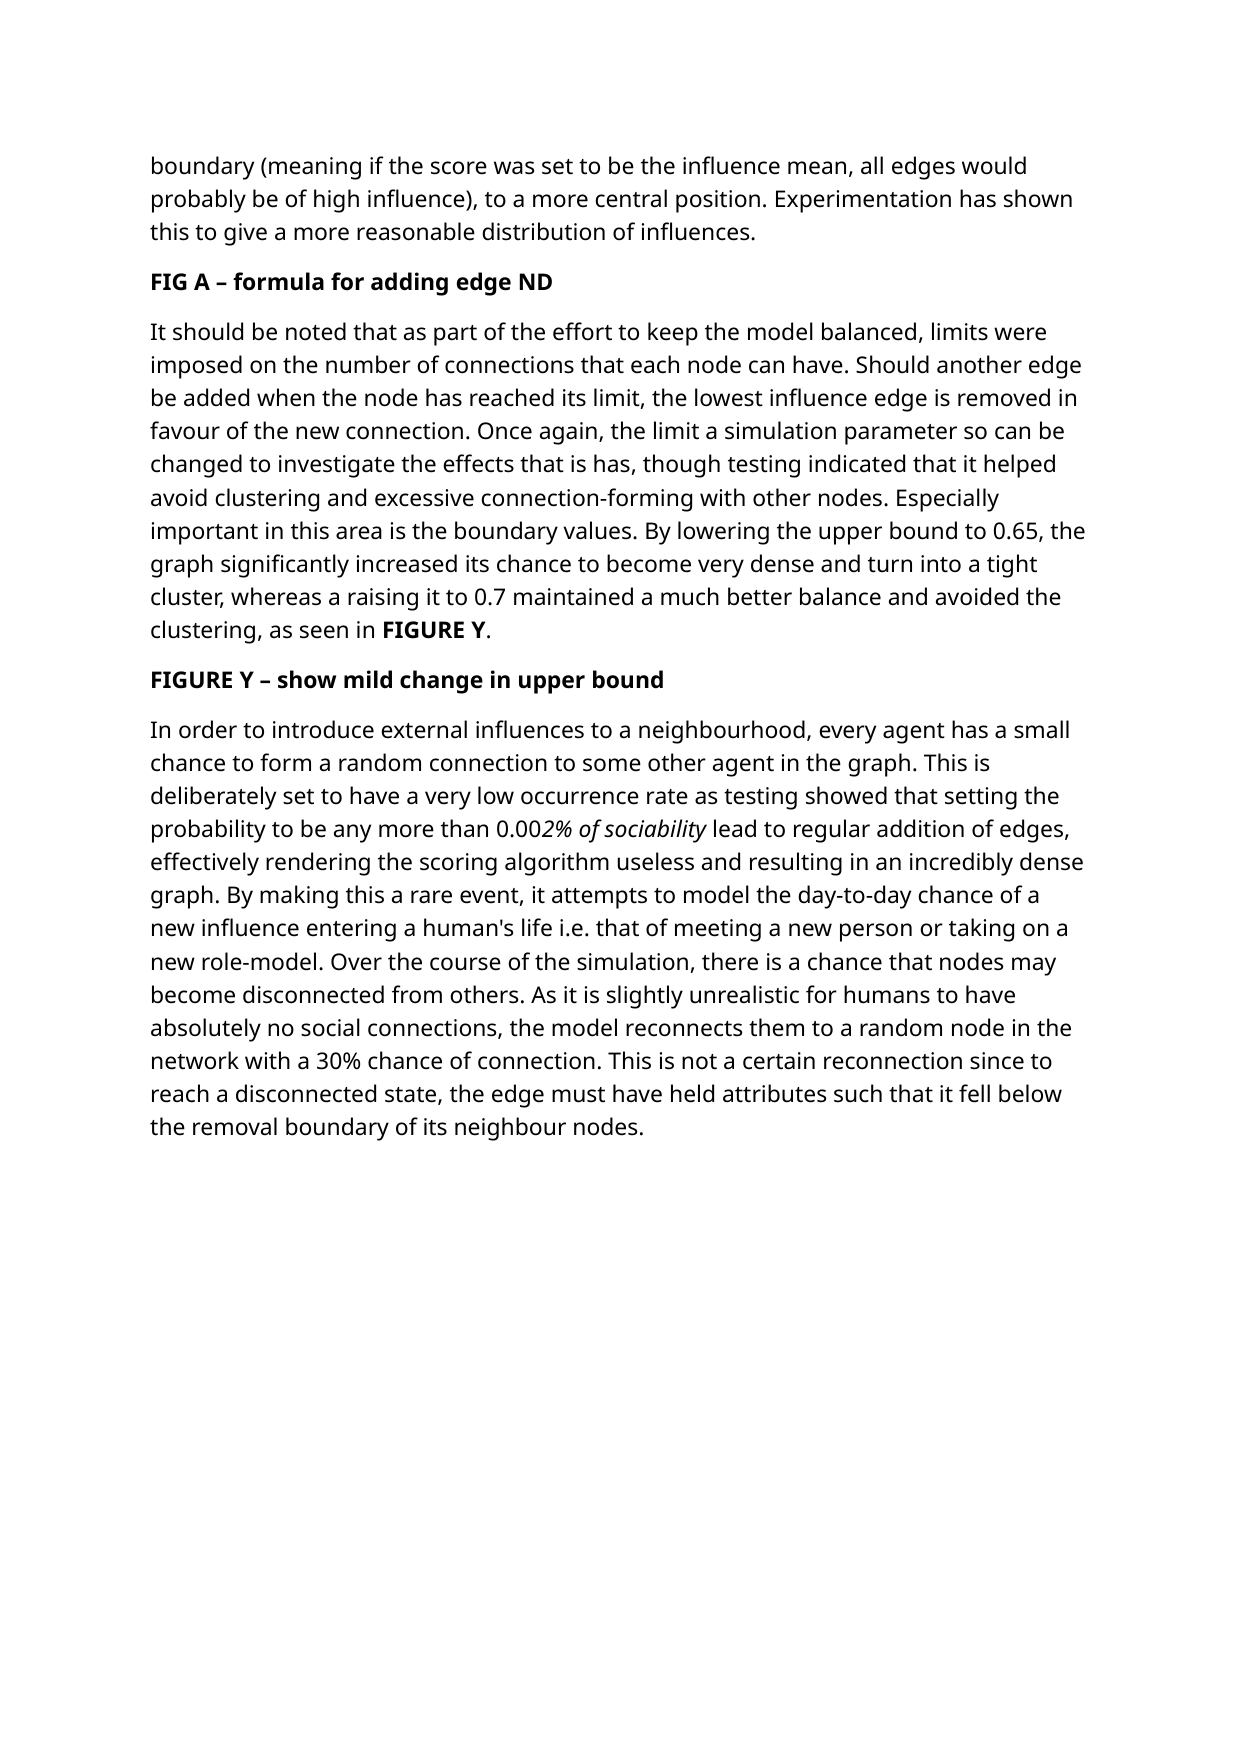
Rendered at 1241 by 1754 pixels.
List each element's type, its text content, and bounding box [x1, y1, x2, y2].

text In order to introduce external influences to a neighbourhood, every agent has a small chance to form a random connection to some other agent in the graph. This is deliberately set to have a very low occurrence rate as testing showed that setting the probability to be any more than 0.002% of sociability lead to regular addition of edges, effectively rendering the scoring algorithm useless and resulting in an incredibly dense graph. By making this a rare event, it attempts to model the day-to-day chance of a new influence entering a human's life i.e. that of meeting a new person or taking on a new role-model. Over the course of the simulation, there is a chance that nodes may become disconnected from others. As it is slightly unrealistic for humans to have absolutely no social connections, the model reconnects them to a random node in the network with a 30% chance of connection. This is not a certain reconnection since to reach a disconnected state, the edge must have held attributes such that it fell below the removal boundary of its neighbour nodes. [150, 713, 1090, 1142]
text boundary (meaning if the score was set to be the influence mean, all edges would probably be of high influence), to a more central position. Experimentation has shown this to give a more reasonable distribution of influences. [150, 150, 1090, 247]
text FIGURE Y – show mild change in upper bound [150, 664, 1090, 695]
text FIG A – formula for adding edge ND [150, 266, 1090, 297]
text It should be noted that as part of the effort to keep the model balanced, limits were imposed on the number of connections that each node can have. Should another edge be added when the node has reached its limit, the lowest influence edge is removed in favour of the new connection. Once again, the limit a simulation parameter so can be changed to investigate the effects that is has, though testing indicated that it helped avoid clustering and excessive connection-forming with other nodes. Especially important in this area is the boundary values. By lowering the upper bound to 0.65, the graph significantly increased its chance to become very dense and turn into a tight cluster, whereas a raising it to 0.7 maintained a much better balance and avoided the clustering, as seen in FIGURE Y. [150, 316, 1090, 645]
